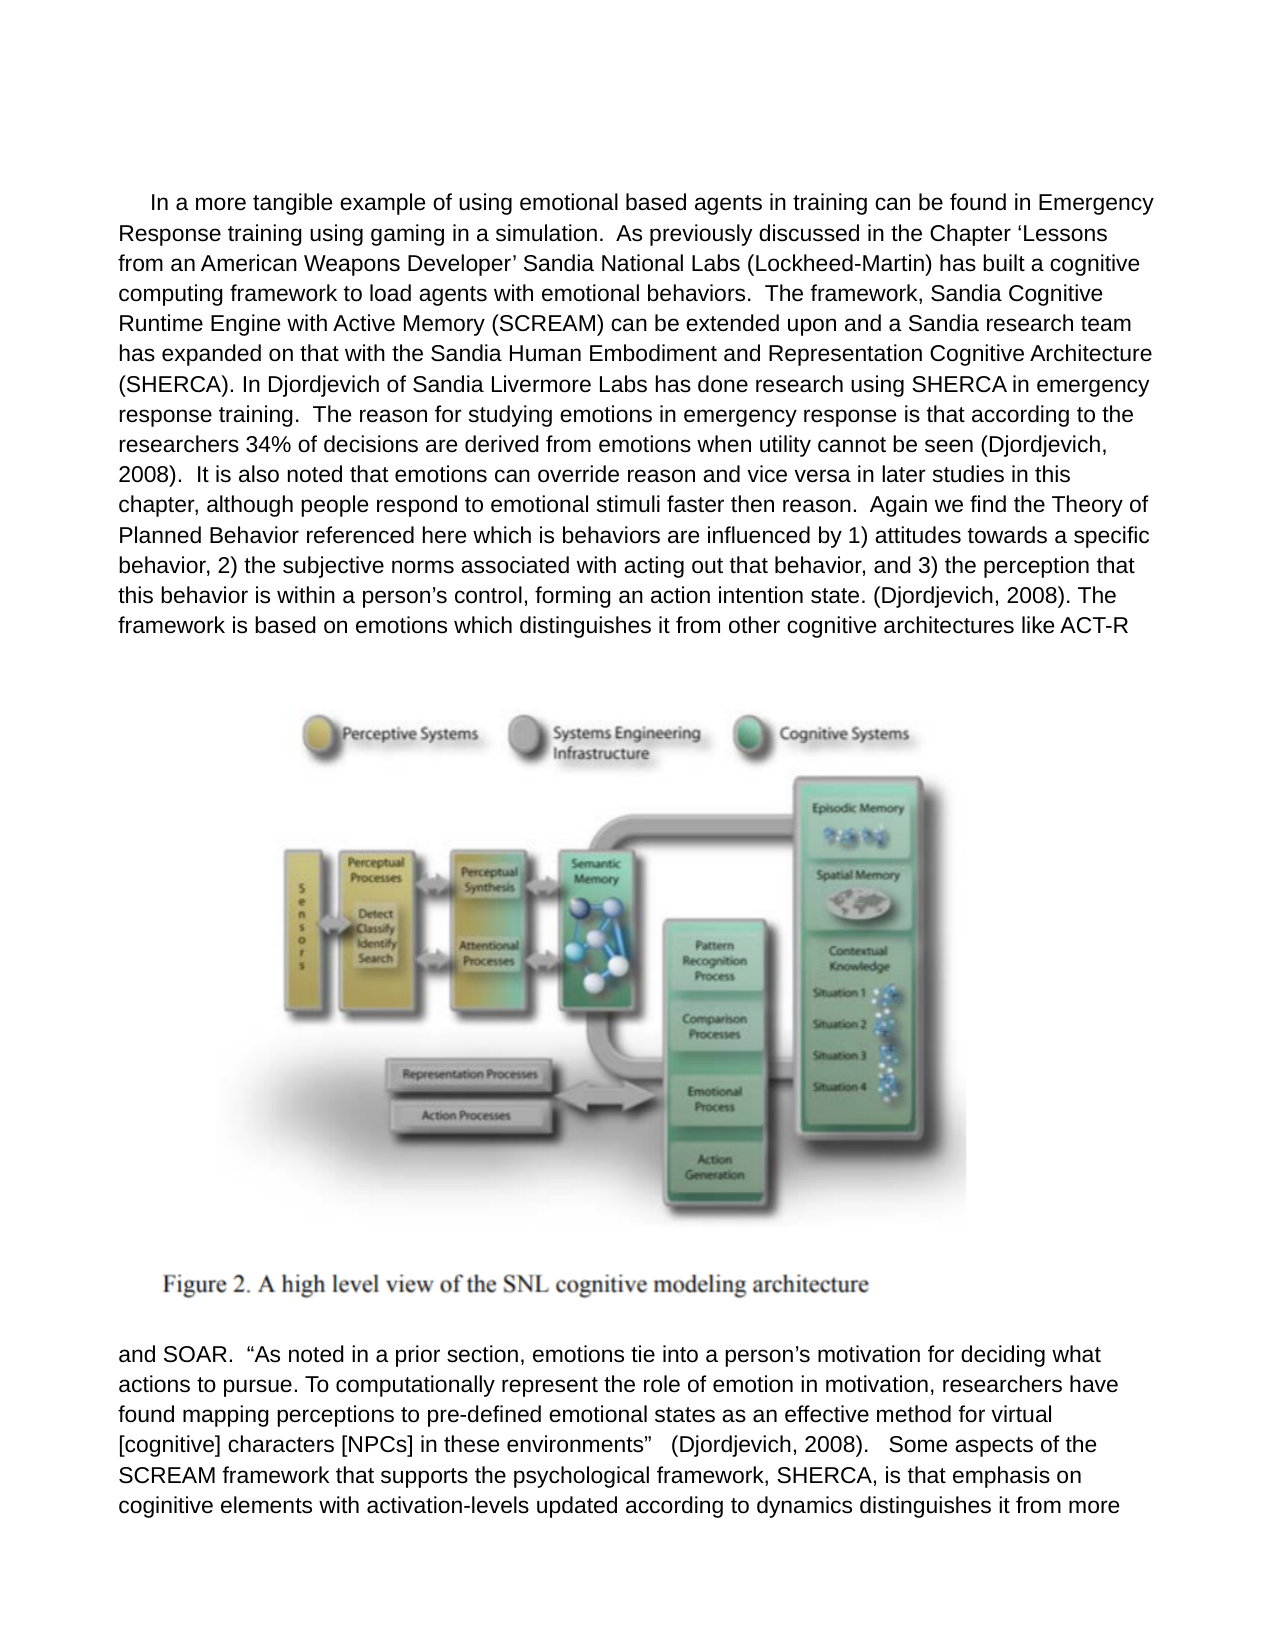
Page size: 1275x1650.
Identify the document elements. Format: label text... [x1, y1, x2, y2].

text In a more tangible example of using emotional based agents in training can be found in Emergency Response training using gaming in a simulation. As previously discussed in the Chapter ‘Lessons from an American Weapons Developer’ Sandia National Labs (Lockheed-Martin) has built a cognitive computing framework to load agents with emotional behaviors. The framework, Sandia Cognitive Runtime Engine with Active Memory (SCREAM) can be extended upon and a Sandia research team has expanded on that with the Sandia Human Embodiment and Representation Cognitive Architecture (SHERCA). In Djordjevich of Sandia Livermore Labs has done research using SHERCA in emergency response training. The reason for studying emotions in emergency response is that according to the researchers 34% of decisions are derived from emotions when utility cannot be seen (Djordjevich, 2008). It is also noted that emotions can override reason and vice versa in later studies in this chapter, although people respond to emotional stimuli faster then reason. Again we find the Theory of Planned Behavior referenced here which is behaviors are influenced by 1) attitudes towards a specific behavior, 2) the subjective norms associated with acting out that behavior, and 3) the perception that this behavior is within a person’s control, forming an action intention state. (Djordjevich, 2008). The framework is based on emotions which distinguishes it from other cognitive architectures like ACT-R and SOAR. “As noted in a prior section, emotions tie into a person’s motivation for deciding what actions to pursue. To computationally represent the role of emotion in motivation, researchers have found mapping perceptions to pre-defined emotional states as an effective method for virtual [cognitive] characters [NPCs] in these environments” (Djordjevich, 2008). Some aspects of the SCREAM framework that supports the psychological framework, SHERCA, is that emphasis on coginitive elements with activation-levels updated according to dynamics distinguishes it from more [118, 189, 1157, 1518]
picture [144, 662, 967, 1341]
